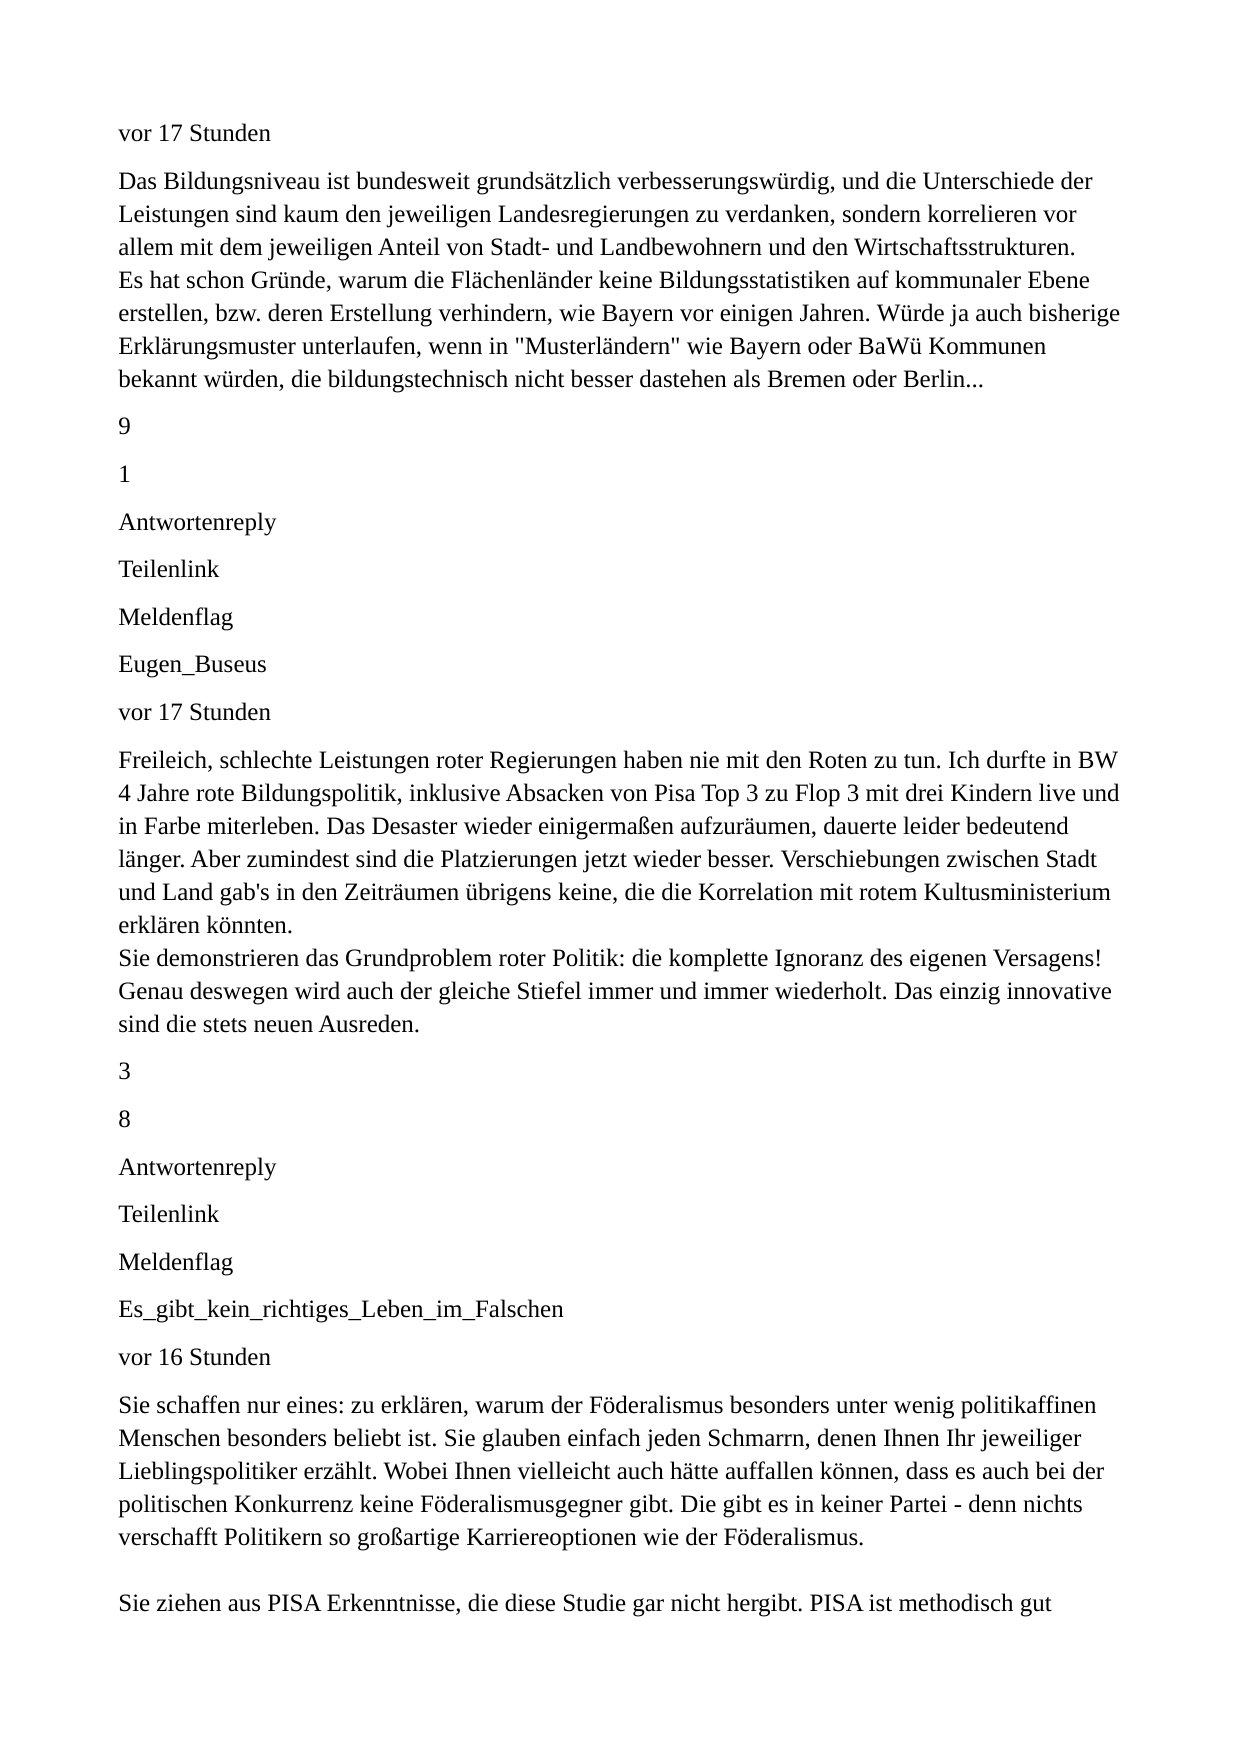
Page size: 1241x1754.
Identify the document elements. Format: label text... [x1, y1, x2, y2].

text vor 17 Stunden [118, 118, 1122, 147]
text Sie schaffen nur eines: zu erklären, warum der Föderalismus besonders unter wenig politikaffinen Menschen besonders beliebt ist. Sie glauben einfach jeden Schmarrn, denen Ihnen Ihr jeweiliger Lieblingspolitiker erzählt. Wobei Ihnen vielleicht auch hätte auffallen können, dass es auch bei der politischen Konkurrenz keine Föderalismusgegner gibt. Die gibt es in keiner Partei - denn nichts verschafft Politikern so großartige Karriereoptionen wie der Föderalismus. Sie ziehen aus PISA Erkenntnisse, die diese Studie gar nicht hergibt. PISA ist methodisch gut [118, 1390, 1122, 1617]
text Teilenlink [118, 554, 1122, 583]
text Eugen_Buseus [118, 649, 1122, 678]
text Meldenflag [118, 602, 1122, 631]
text Antwortenreply [118, 507, 1122, 535]
text 3 [118, 1056, 1122, 1085]
text Freileich, schlechte Leistungen roter Regierungen haben nie mit den Roten zu tun. Ich durfte in BW 4 Jahre rote Bildungspolitik, inklusive Absacken von Pisa Top 3 zu Flop 3 mit drei Kindern live und in Farbe miterleben. Das Desaster wieder einigermaßen aufzuräumen, dauerte leider bedeutend länger. Aber zumindest sind die Platzierungen jetzt wieder besser. Verschiebungen zwischen Stadt und Land gab's in den Zeiträumen übrigens keine, die die Korrelation mit rotem Kultusministerium erklären könnten. Sie demonstrieren das Grundproblem roter Politik: die komplette Ignoranz des eigenen Versagens! Genau deswegen wird auch der gleiche Stiefel immer und immer wiederholt. Das einzig innovative sind die stets neuen Ausreden. [118, 745, 1122, 1038]
text Es_gibt_kein_richtiges_Leben_im_Falschen [118, 1294, 1122, 1323]
text Teilenlink [118, 1199, 1122, 1228]
text 9 [118, 411, 1122, 440]
text vor 17 Stunden [118, 697, 1122, 726]
text Das Bildungsniveau ist bundesweit grundsätzlich verbesserungswürdig, und die Unterschiede der Leistungen sind kaum den jeweiligen Landesregierungen zu verdanken, sondern korrelieren vor allem mit dem jeweiligen Anteil von Stadt- und Landbewohnern und den Wirtschaftsstrukturen. Es hat schon Gründe, warum die Flächenländer keine Bildungsstatistiken auf kommunaler Ebene erstellen, bzw. deren Erstellung verhindern, wie Bayern vor einigen Jahren. Würde ja auch bisherige Erklärungsmuster unterlaufen, wenn in "Musterländern" wie Bayern oder BaWü Kommunen bekannt würden, die bildungstechnisch nicht besser dastehen als Bremen oder Berlin... [118, 166, 1122, 393]
text vor 16 Stunden [118, 1342, 1122, 1371]
text 1 [118, 459, 1122, 488]
text Meldenflag [118, 1247, 1122, 1276]
text 8 [118, 1104, 1122, 1133]
text Antwortenreply [118, 1152, 1122, 1180]
